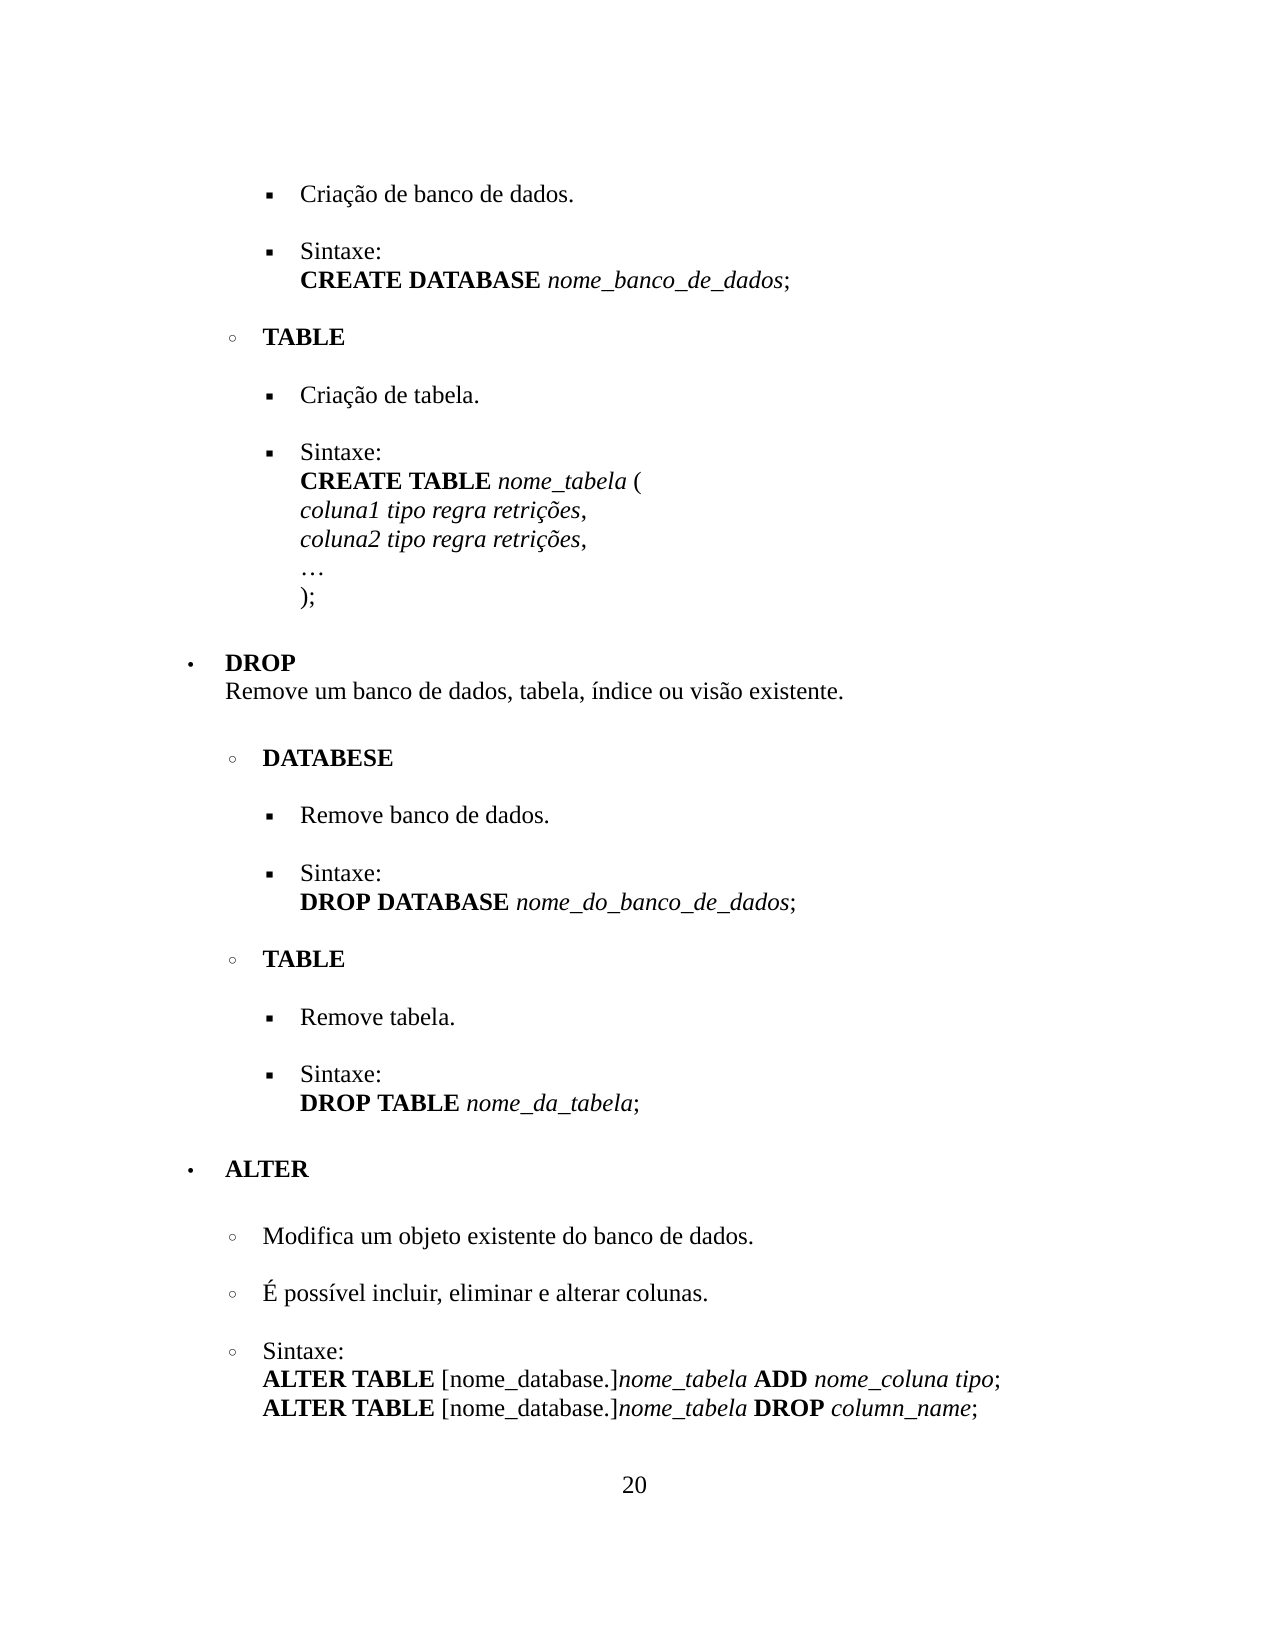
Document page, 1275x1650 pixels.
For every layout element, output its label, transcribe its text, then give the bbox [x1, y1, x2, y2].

list Sintaxe: DROP DATABASE nome_do_banco_de_dados; [262, 858, 1125, 944]
list Sintaxe: CREATE DATABASE nome_banco_de_dados; [262, 236, 1125, 322]
list TABLE [225, 322, 1125, 380]
list DATABESE [225, 743, 1125, 800]
list DROP Remove um banco de dados, tabela, índice ou visão existente. [187, 648, 1125, 734]
list ALTER [187, 1154, 1125, 1212]
list [225, 150, 1125, 179]
list TABLE [225, 944, 1125, 1002]
list Sintaxe: CREATE TABLE nome_tabela ( coluna1 tipo regra retrições, coluna2 tipo regra retrições, … ); [262, 437, 1125, 639]
list É possível incluir, eliminar e alterar colunas. [225, 1278, 1125, 1336]
list Remove tabela. [262, 1002, 1125, 1059]
list Sintaxe: ALTER TABLE [nome_database.]nome_tabela ADD nome_coluna tipo; ALTER TABLE [nome_database.]nome_tabela DROP column_name; [225, 1336, 1125, 1422]
list Remove banco de dados. [262, 800, 1125, 858]
list Criação de tabela. [262, 380, 1125, 437]
list Sintaxe: DROP TABLE nome_da_tabela; [262, 1059, 1125, 1145]
list Modifica um objeto existente do banco de dados. [225, 1221, 1125, 1278]
list Criação de banco de dados. [262, 179, 1125, 236]
